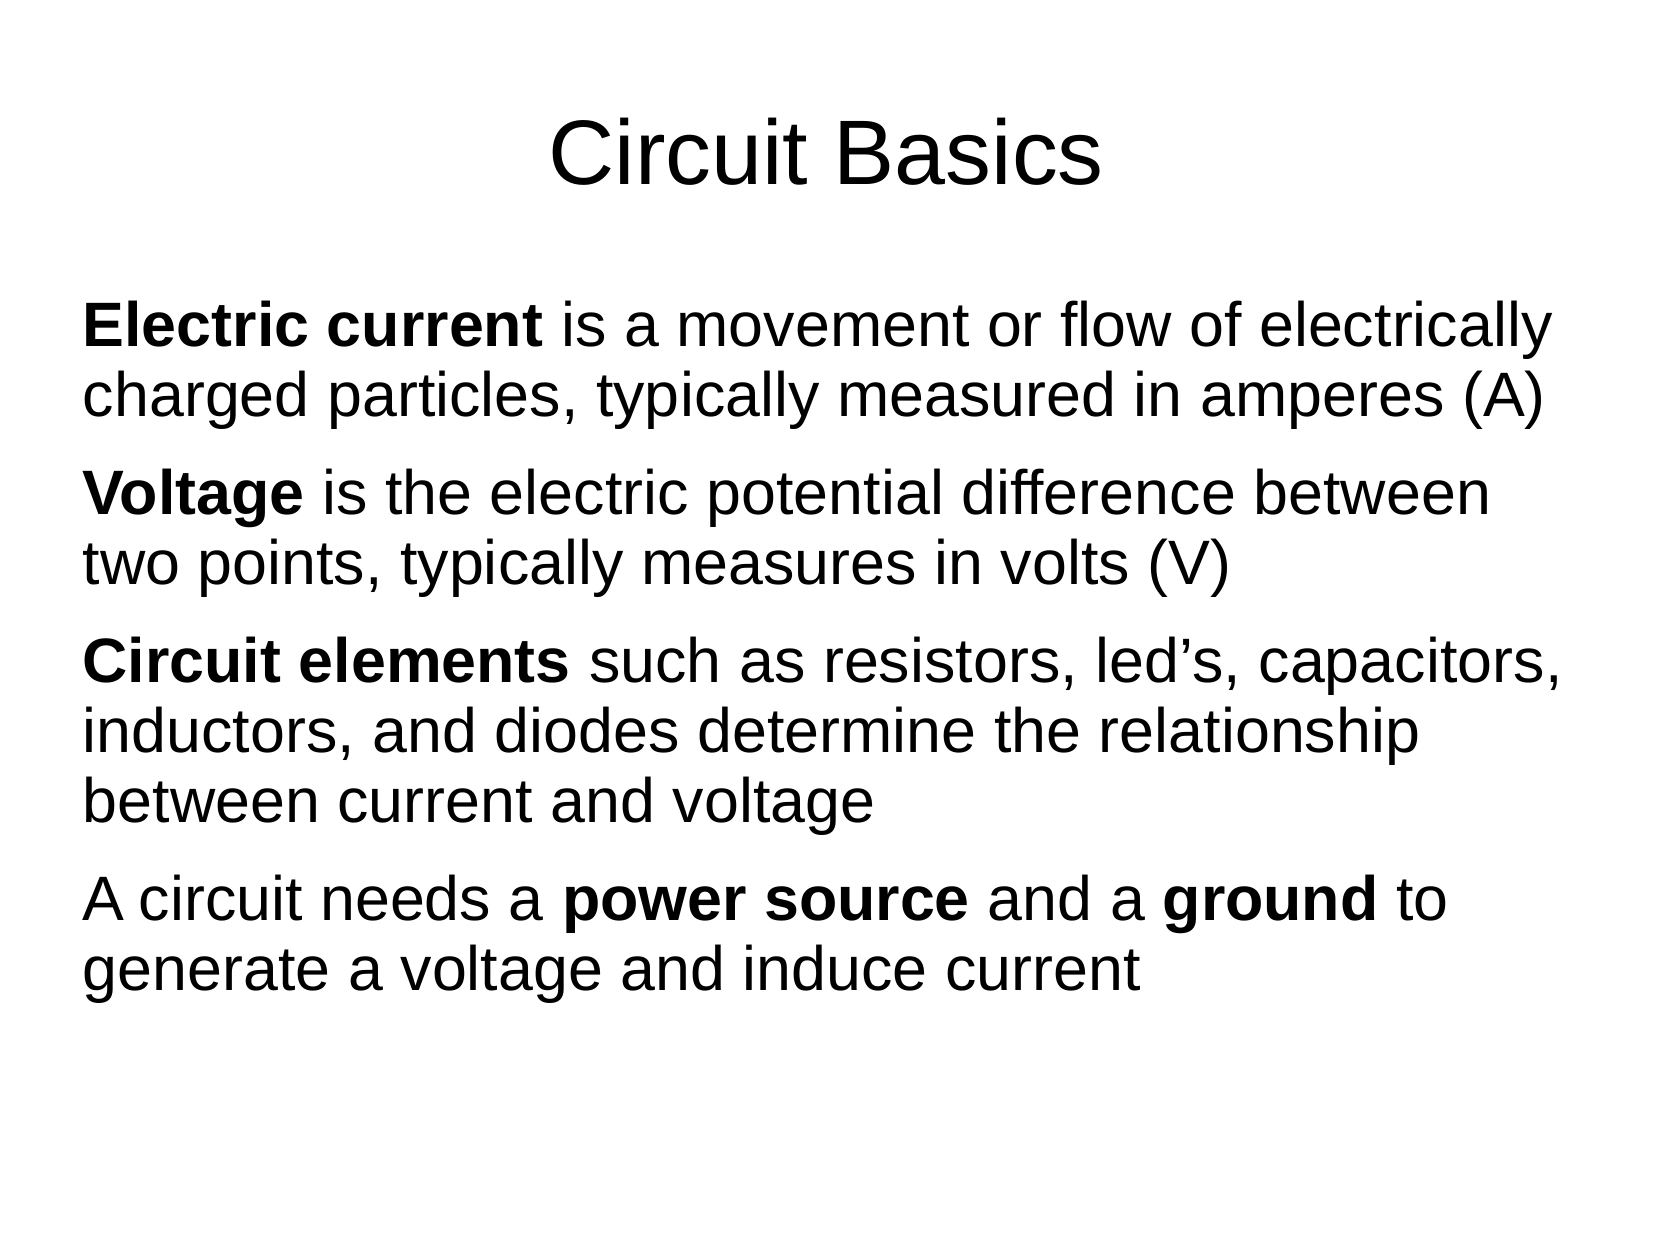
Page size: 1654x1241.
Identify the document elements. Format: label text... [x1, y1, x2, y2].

list Electric current is a movement or flow of electrically charged particles, typically measured in amperes (A) Voltage is the electric potential difference between two points, typically measures in volts (V) Circuit elements such as resistors, led’s, capacitors, inductors, and diodes determine the relationship between current and voltage A circuit needs a power source and a ground to generate a voltage and induce current [82, 290, 1571, 1111]
title Circuit Basics [82, 49, 1571, 257]
